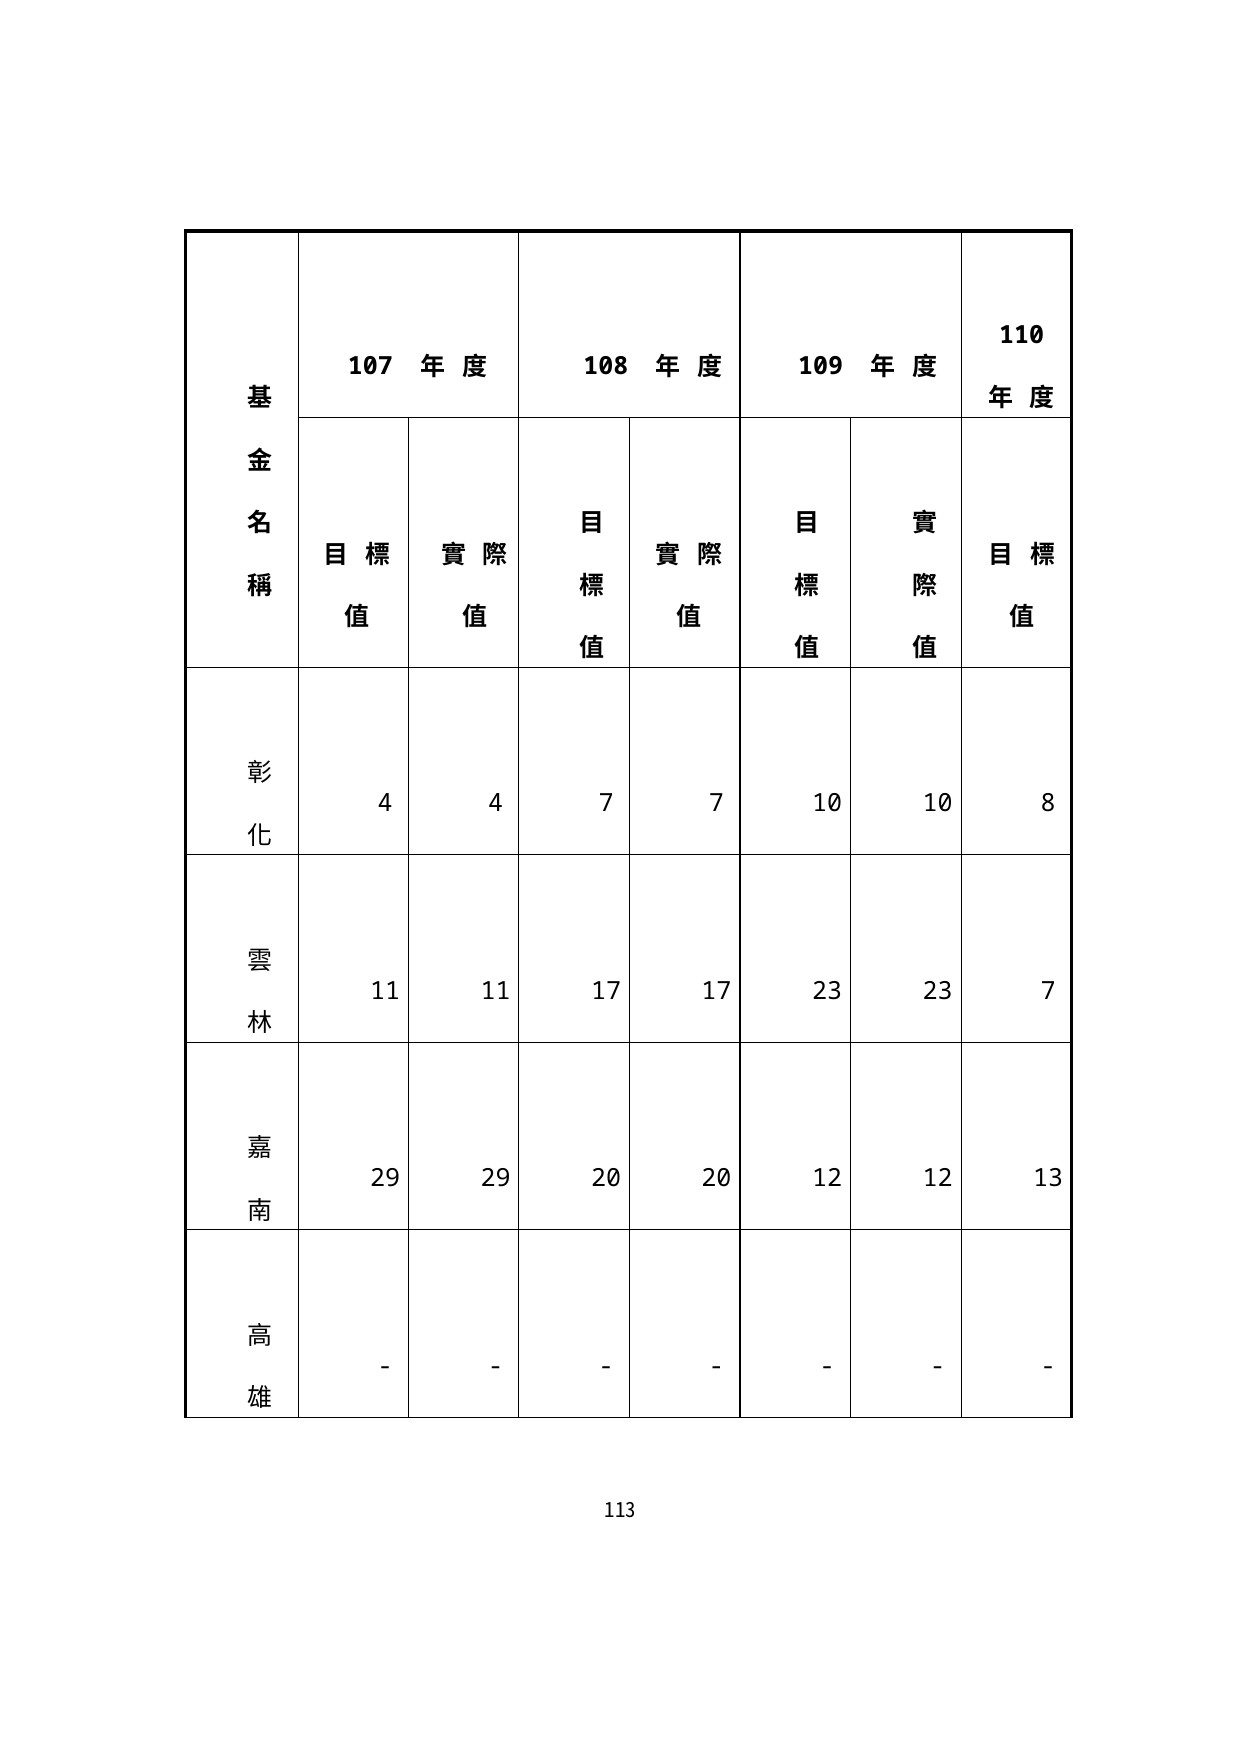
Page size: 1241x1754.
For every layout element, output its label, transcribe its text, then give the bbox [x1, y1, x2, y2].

table_cell 7 [519, 668, 629, 854]
table_cell 23 [741, 855, 850, 1042]
table_cell - [409, 1230, 518, 1417]
table_cell 7 [962, 855, 1070, 1042]
table_cell 雲林 [187, 855, 298, 1042]
table_cell 10 [741, 668, 850, 854]
table_cell 目標值 [519, 418, 629, 667]
table_cell 23 [851, 855, 961, 1042]
table_header 107年度 [299, 233, 518, 417]
table_cell 10 [851, 668, 961, 854]
table_cell 高雄 [187, 1230, 298, 1417]
table_cell 4 [299, 668, 408, 854]
table_cell 20 [519, 1043, 629, 1229]
table_cell - [962, 1230, 1070, 1417]
table_cell 7 [630, 668, 739, 854]
table_cell 嘉南 [187, 1043, 298, 1229]
table_cell 彰化 [187, 668, 298, 854]
table_cell 4 [409, 668, 518, 854]
table_cell - [519, 1230, 629, 1417]
table_cell 實際值 [409, 418, 518, 667]
table_cell 13 [962, 1043, 1070, 1229]
table_header 108年度 [519, 233, 739, 417]
table_cell 29 [409, 1043, 518, 1229]
table_cell 11 [409, 855, 518, 1042]
table_header 109年度 [741, 233, 961, 417]
table_cell 目標值 [299, 418, 408, 667]
table_cell 目標值 [741, 418, 850, 667]
table_cell 目標值 [962, 418, 1070, 667]
table_cell 實際值 [851, 418, 961, 667]
table_cell - [851, 1230, 961, 1417]
table_cell 17 [630, 855, 739, 1042]
table_cell - [299, 1230, 408, 1417]
table_cell - [630, 1230, 739, 1417]
table_header 基金 名稱 [187, 233, 298, 667]
table_cell 29 [299, 1043, 408, 1229]
table_cell 20 [630, 1043, 739, 1229]
table_header 110年度 [962, 233, 1070, 417]
table_cell 實際值 [630, 418, 739, 667]
table_cell 8 [962, 668, 1070, 854]
table_cell 11 [299, 855, 408, 1042]
table_cell - [741, 1230, 850, 1417]
table_cell 17 [519, 855, 629, 1042]
table_cell 12 [851, 1043, 961, 1229]
table_cell 12 [741, 1043, 850, 1229]
